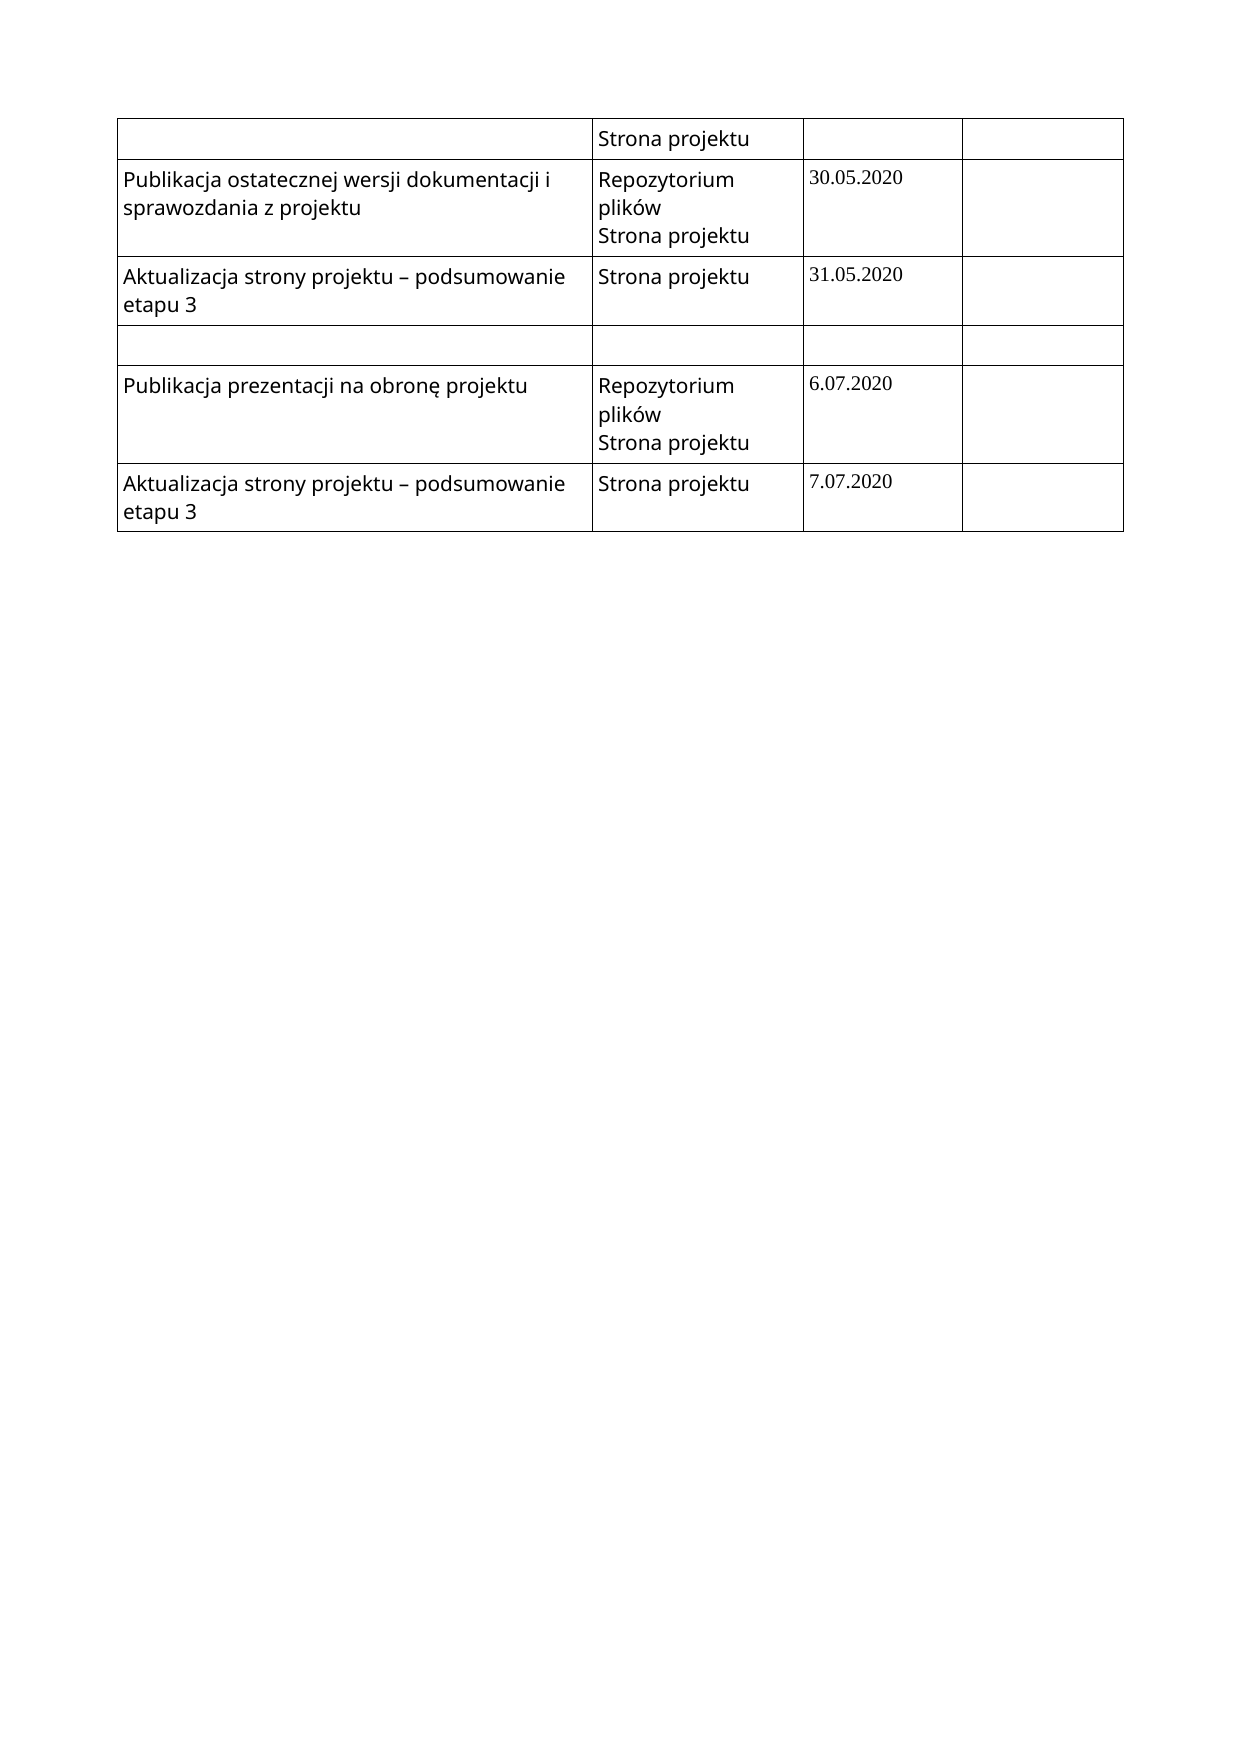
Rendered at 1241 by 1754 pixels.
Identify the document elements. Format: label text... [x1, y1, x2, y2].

table_cell Strona projektu [593, 464, 803, 531]
table_cell Repozytorium plików Strona projektu [593, 366, 803, 462]
table_cell [804, 119, 962, 158]
table_cell [593, 326, 803, 365]
table_cell [963, 119, 1123, 158]
table_cell [963, 464, 1123, 531]
table_cell [118, 326, 592, 365]
table_cell Publikacja prezentacji na obronę projektu [118, 366, 592, 462]
table_cell [118, 119, 592, 158]
table_cell 6.07.2020 [804, 366, 962, 462]
table_cell 31.05.2020 [804, 257, 962, 325]
table_cell Publikacja ostatecznej wersji dokumentacji i sprawozdania z projektu [118, 160, 592, 256]
table_cell Aktualizacja strony projektu – podsumowanie etapu 3 [118, 464, 592, 531]
table_cell [804, 326, 962, 365]
table_cell [963, 366, 1123, 462]
table_cell 30.05.2020 [804, 160, 962, 256]
table_cell [963, 326, 1123, 365]
table_cell [963, 257, 1123, 325]
table_cell 7.07.2020 [804, 464, 962, 531]
table_cell Aktualizacja strony projektu – podsumowanie etapu 3 [118, 257, 592, 325]
table_cell [963, 160, 1123, 256]
table_cell Repozytorium plików Strona projektu [593, 160, 803, 256]
table_cell Strona projektu [593, 257, 803, 325]
table_cell Strona projektu [593, 119, 803, 158]
